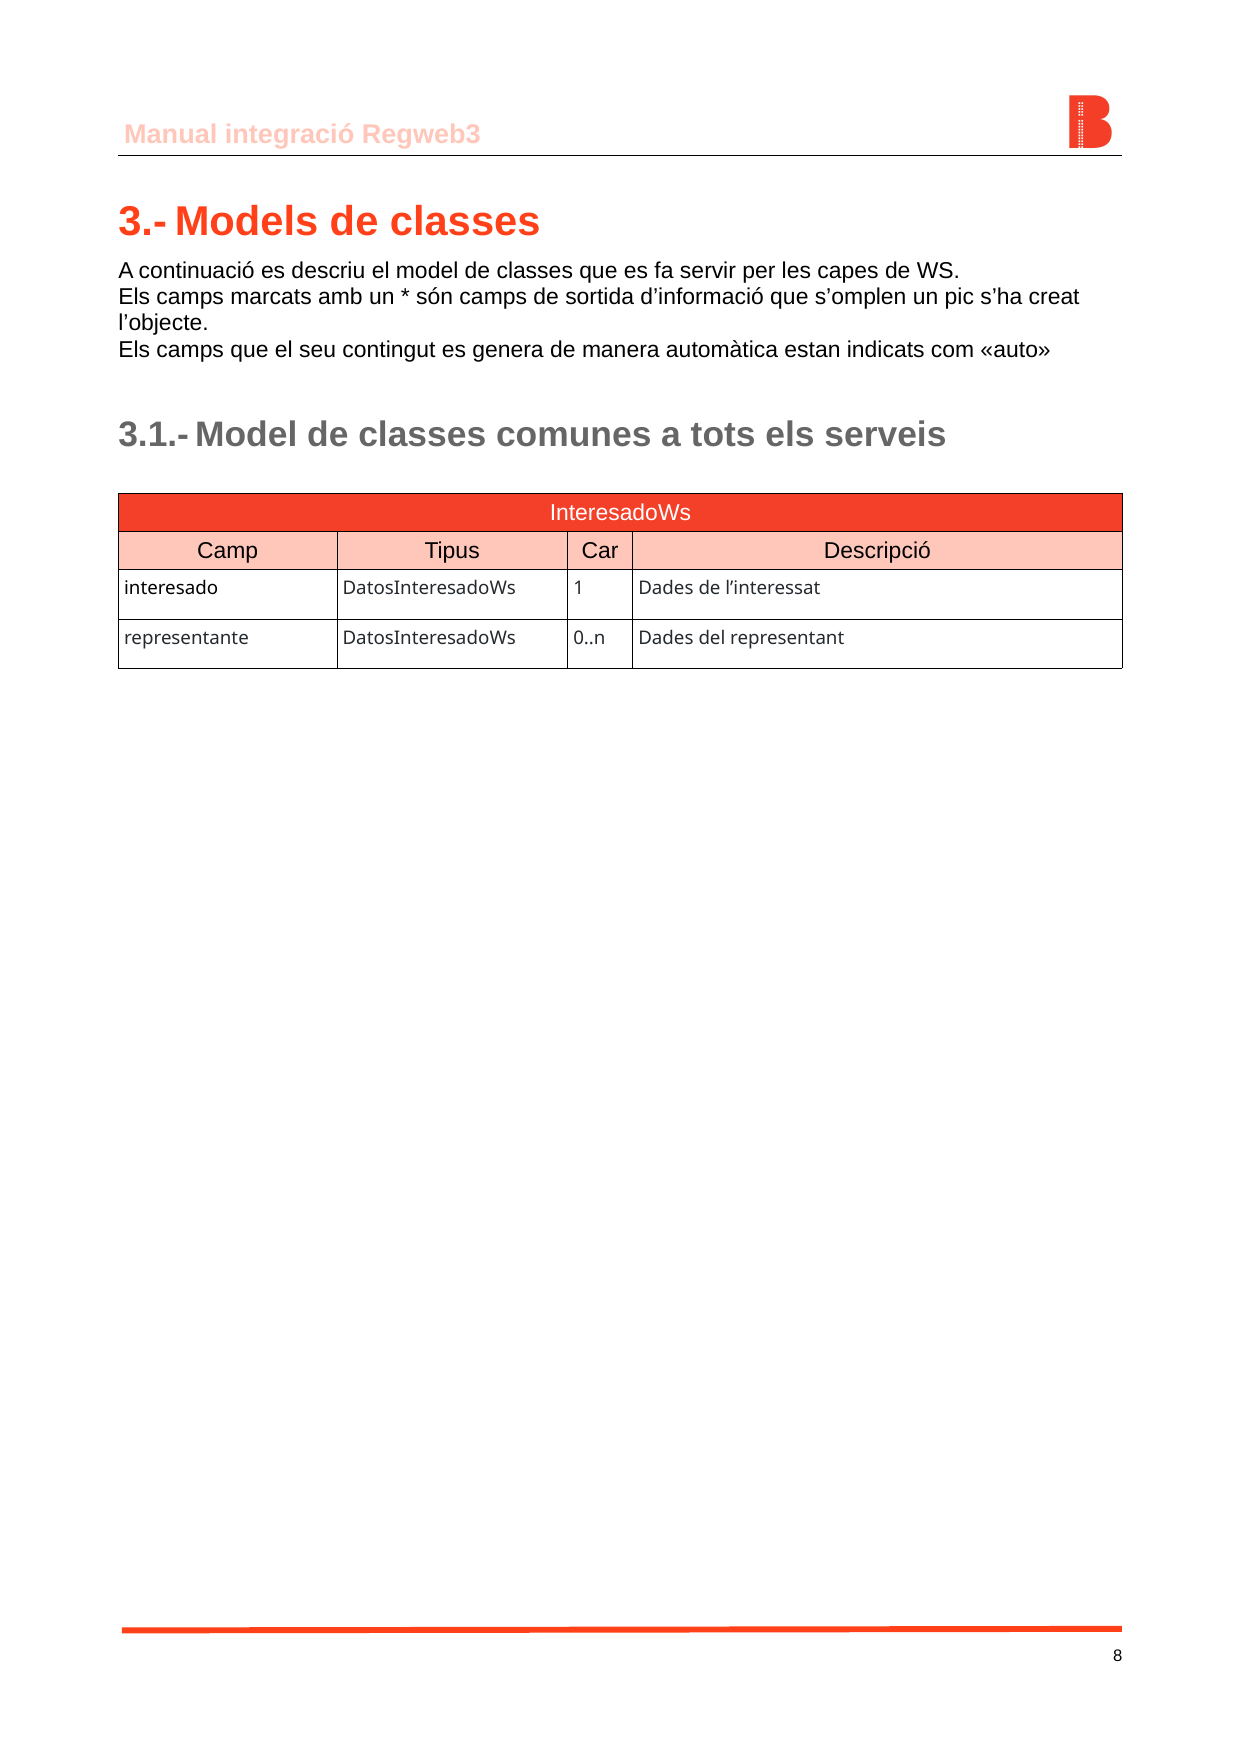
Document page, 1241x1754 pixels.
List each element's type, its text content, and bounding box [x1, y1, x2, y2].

table_header InteresadoWs [119, 494, 1122, 531]
table_cell Car [568, 532, 632, 569]
subtitle Model de classes comunes a tots els serveis [118, 413, 1122, 454]
table_cell Dades de l’interessat [633, 570, 1122, 618]
table_cell representante [119, 620, 337, 668]
table_cell DatosInteresadoWs [338, 620, 567, 668]
table_cell interesado [119, 570, 337, 618]
table_cell 0..n [568, 620, 632, 668]
table_cell Camp [119, 532, 337, 569]
picture [1063, 94, 1117, 150]
text Els camps marcats amb un * són camps de sortida d’informació que s’omplen un pic s’ha creat l’objecte. [118, 283, 1122, 336]
subtitle Models de classes [118, 196, 1122, 244]
table_cell Dades del representant [633, 620, 1122, 668]
table_cell DatosInteresadoWs [338, 570, 567, 618]
table_cell Descripció [633, 532, 1122, 569]
text A continuació es descriu el model de classes que es fa servir per les capes de WS. [118, 257, 1122, 283]
text Els camps que el seu contingut es genera de manera automàtica estan indicats com «auto» [118, 336, 1122, 362]
table_cell Tipus [338, 532, 567, 569]
table_cell 1 [568, 570, 632, 618]
